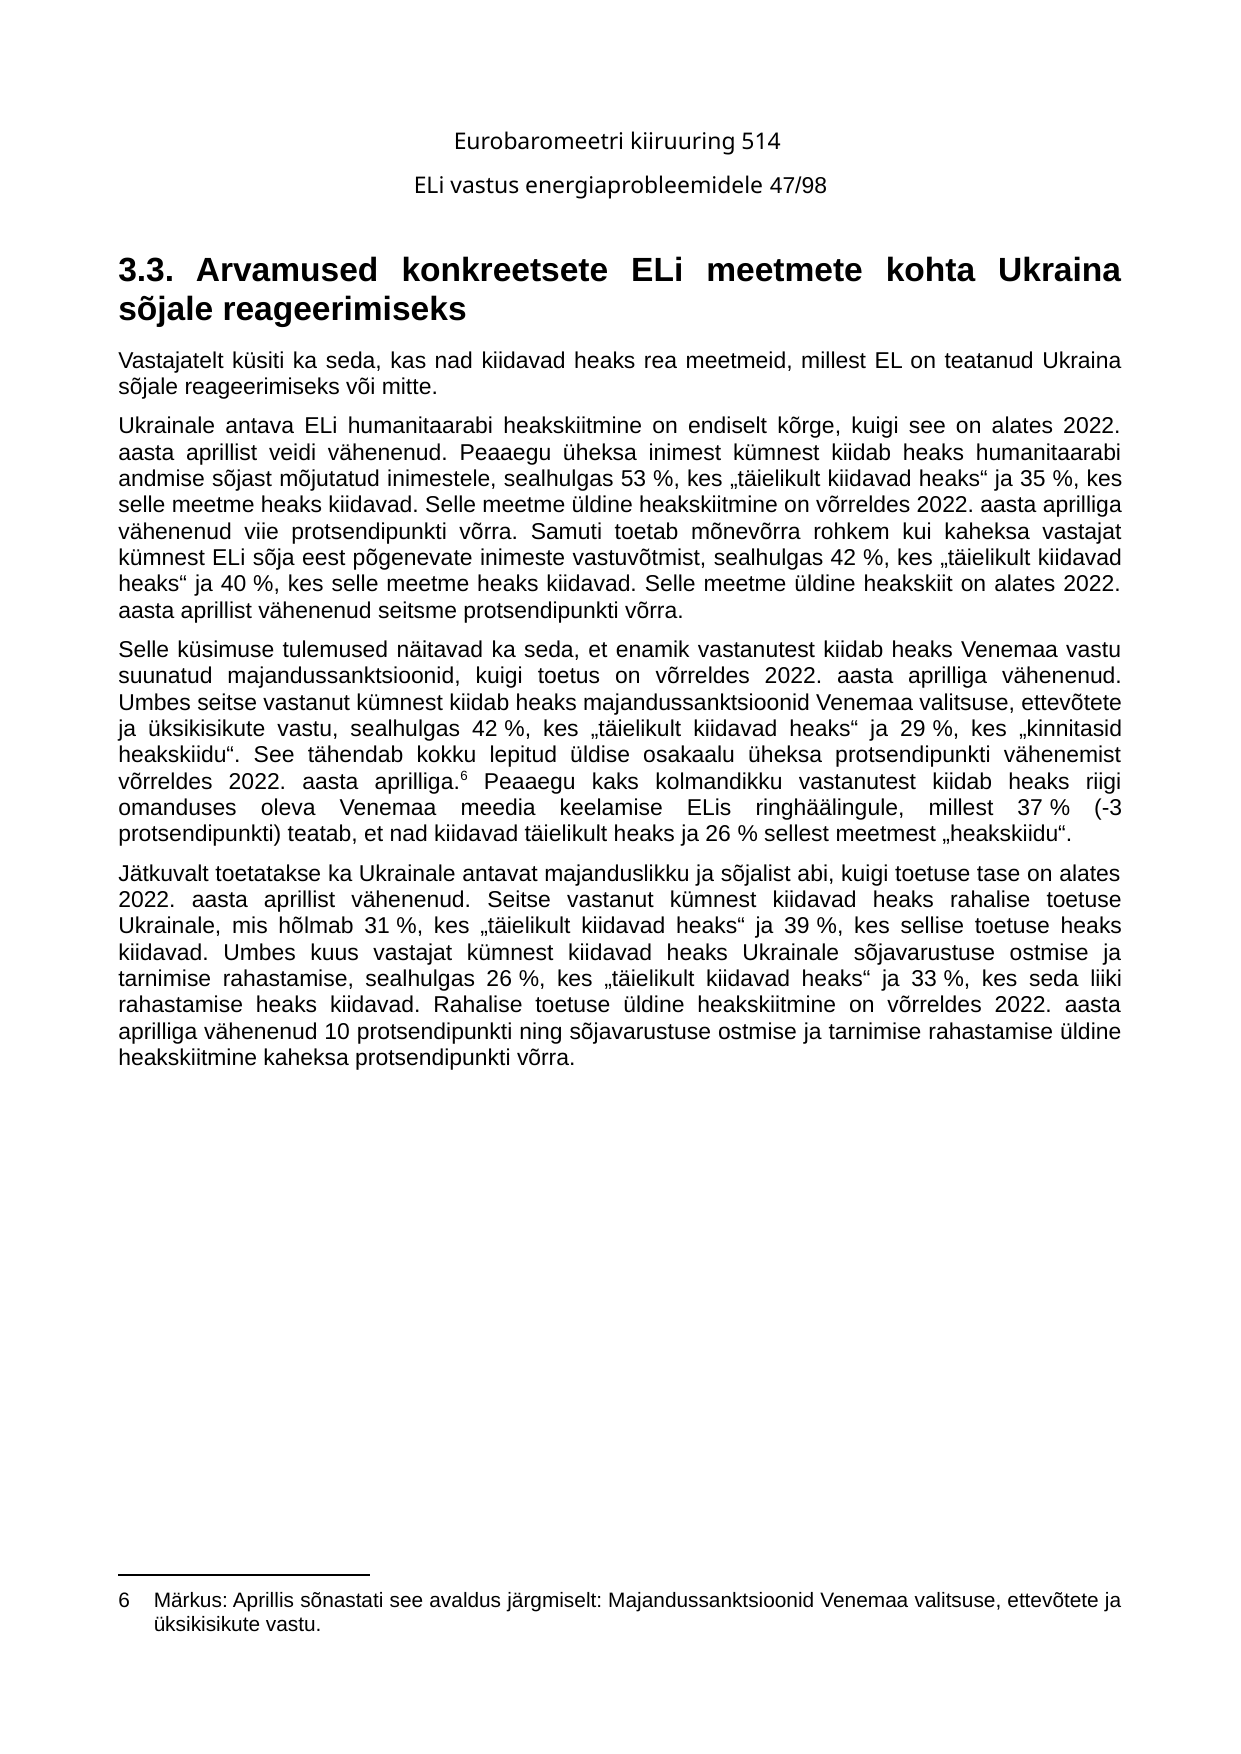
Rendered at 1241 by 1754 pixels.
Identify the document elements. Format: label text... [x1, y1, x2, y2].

text Selle küsimuse tulemused näitavad ka seda, et enamik vastanutest kiidab heaks Venemaa vastu suunatud majandussanktsioonid, kuigi toetus on võrreldes 2022. aasta aprilliga vähenenud. Umbes seitse vastanut kümnest kiidab heaks majandussanktsioonid Venemaa valitsuse, ettevõtete ja üksikisikute vastu, sealhulgas 42 %, kes „täielikult kiidavad heaks“ ja 29 %, kes „kinnitasid heakskiidu“. See tähendab kokku lepitud üldise osakaalu üheksa protsendipunkti vähenemist võrreldes 2022. aasta aprilliga. Peaaegu kaks kolmandikku vastanutest kiidab heaks riigi omanduses oleva Venemaa meedia keelamise ELis ringhäälingule, millest 37 % (-3 protsendipunkti) teatab, et nad kiidavad täielikult heaks ja 26 % sellest meetmest „heakskiidu“. [118, 636, 1122, 847]
text Ukrainale antava ELi humanitaarabi heakskiitmine on endiselt kõrge, kuigi see on alates 2022. aasta aprillist veidi vähenenud. Peaaegu üheksa inimest kümnest kiidab heaks humanitaarabi andmise sõjast mõjutatud inimestele, sealhulgas 53 %, kes „täielikult kiidavad heaks“ ja 35 %, kes selle meetme heaks kiidavad. Selle meetme üldine heakskiitmine on võrreldes 2022. aasta aprilliga vähenenud viie protsendipunkti võrra. Samuti toetab mõnevõrra rohkem kui kaheksa vastajat kümnest ELi sõja eest põgenevate inimeste vastuvõtmist, sealhulgas 42 %, kes „täielikult kiidavad heaks“ ja 40 %, kes selle meetme heaks kiidavad. Selle meetme üldine heakskiit on alates 2022. aasta aprillist vähenenud seitsme protsendipunkti võrra. [118, 412, 1122, 623]
text Jätkuvalt toetatakse ka Ukrainale antavat majanduslikku ja sõjalist abi, kuigi toetuse tase on alates 2022. aasta aprillist vähenenud. Seitse vastanut kümnest kiidavad heaks rahalise toetuse Ukrainale, mis hõlmab 31 %, kes „täielikult kiidavad heaks“ ja 39 %, kes sellise toetuse heaks kiidavad. Umbes kuus vastajat kümnest kiidavad heaks Ukrainale sõjavarustuse ostmise ja tarnimise rahastamise, sealhulgas 26 %, kes „täielikult kiidavad heaks“ ja 33 %, kes seda liiki rahastamise heaks kiidavad. Rahalise toetuse üldine heakskiitmine on võrreldes 2022. aasta aprilliga vähenenud 10 protsendipunkti ning sõjavarustuse ostmise ja tarnimise rahastamise üldine heakskiitmine kaheksa protsendipunkti võrra. [118, 860, 1122, 1071]
text Märkus: Aprillis sõnastati see avaldus järgmiselt: Majandussanktsioonid Venemaa valitsuse, ettevõtete ja üksikisikute vastu. [118, 1588, 1122, 1636]
text Vastajatelt küsiti ka seda, kas nad kiidavad heaks rea meetmeid, millest EL on teatanud Ukraina sõjale reageerimiseks või mitte. [118, 347, 1122, 399]
subtitle 3.3. Arvamused konkreetsete ELi meetmete kohta Ukraina sõjale reageerimiseks [118, 250, 1122, 328]
